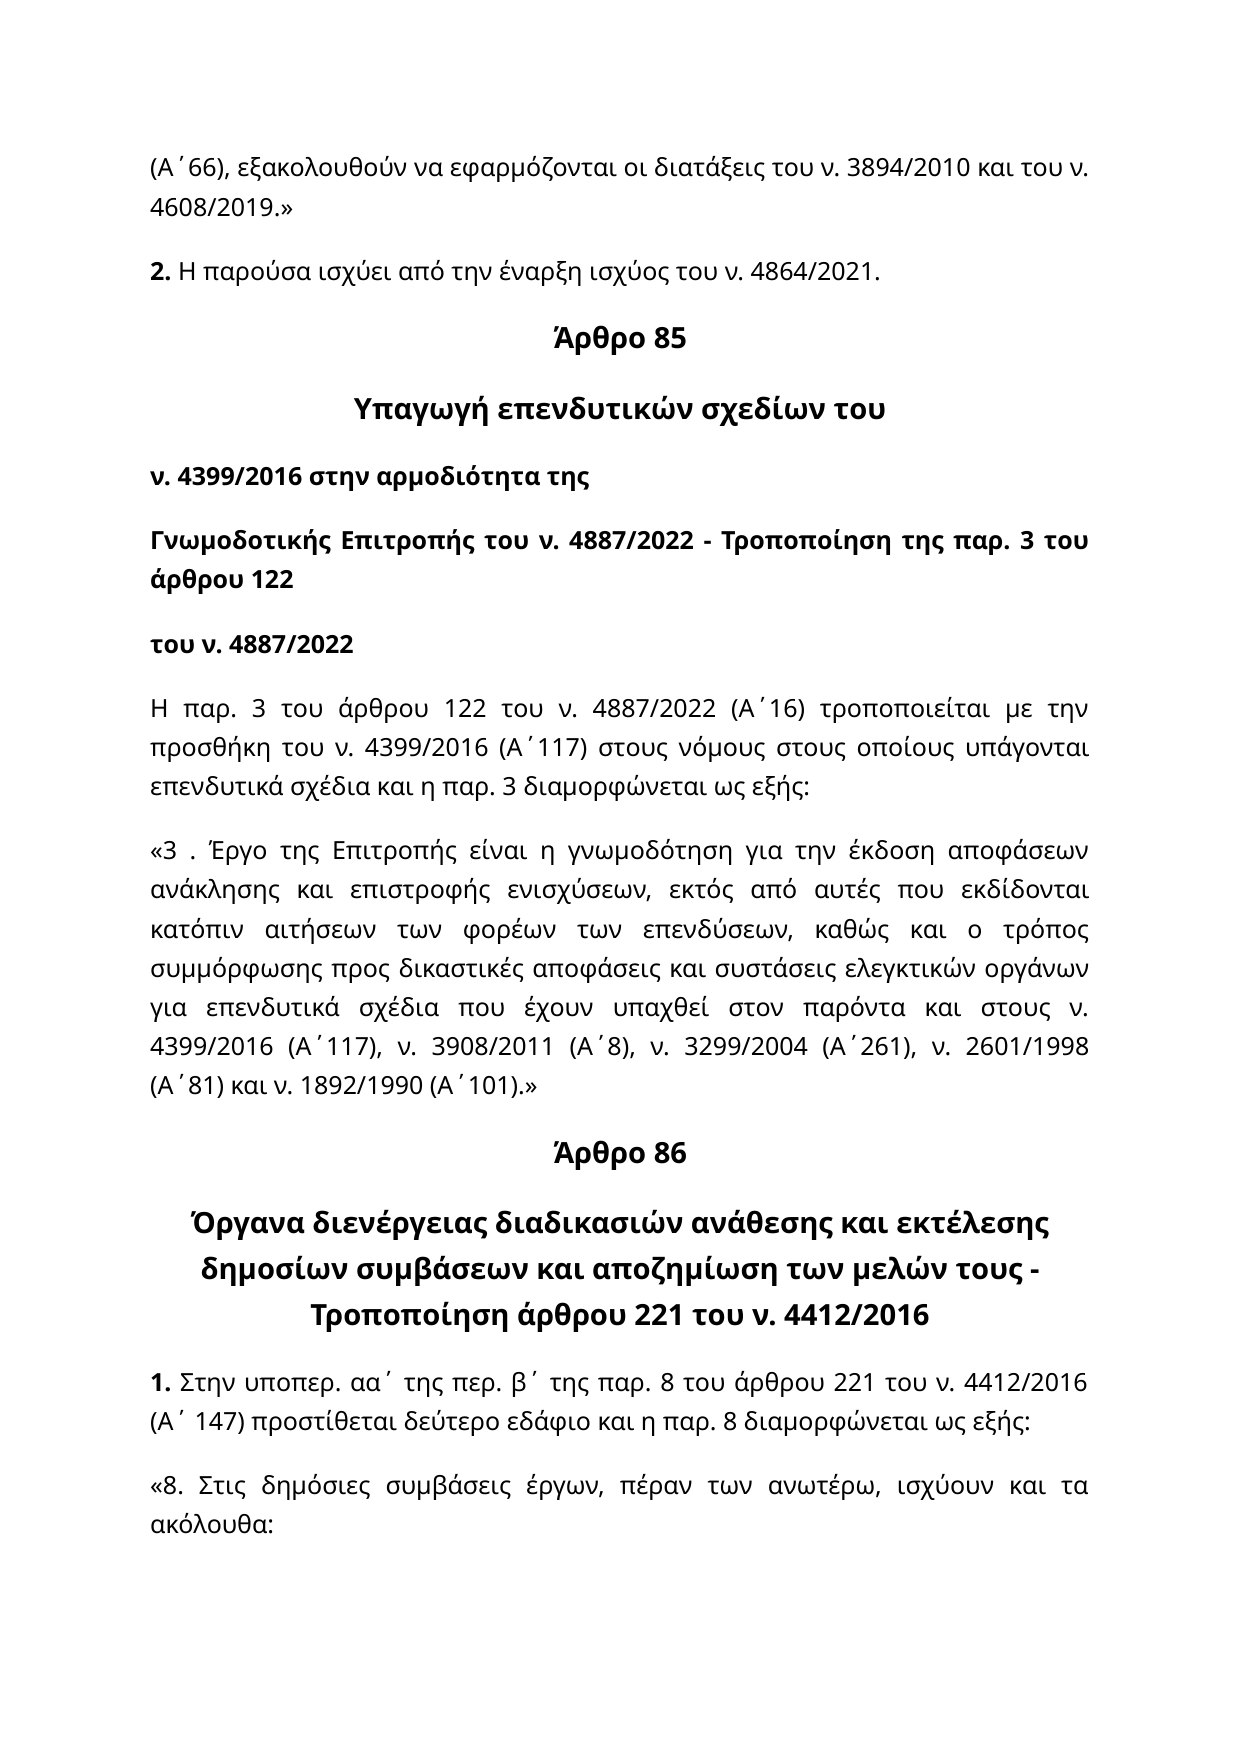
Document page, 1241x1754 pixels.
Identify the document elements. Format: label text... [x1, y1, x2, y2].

text «3 . Έργο της Επιτροπής είναι η γνωμοδότηση για την έκδοση αποφάσεων ανάκλησης και επιστροφής ενισχύσεων, εκτός από αυτές που εκδίδονται κατόπιν αιτήσεων των φορέων των επενδύσεων, καθώς και ο τρόπος συμμόρφωσης προς δικαστικές αποφάσεις και συστάσεις ελεγκτικών οργάνων για επενδυτικά σχέδια που έχουν υπαχθεί στον παρόντα και στους ν. 4399/2016 (Α΄117), ν. 3908/2011 (Α΄8), ν. 3299/2004 (Α΄261), ν. 2601/1998 (Α΄81) και ν. 1892/1990 (Α΄101).» [150, 833, 1090, 1102]
text (Α΄66), εξακολουθούν να εφαρμόζονται οι διατάξεις του ν. 3894/2010 και του ν. 4608/2019.» [150, 150, 1090, 223]
text ν. 4399/2016 στην αρμοδιότητα της [150, 459, 1090, 493]
text «8. Στις δημόσιες συμβάσεις έργων, πέραν των ανωτέρω, ισχύουν και τα ακόλουθα: [150, 1468, 1090, 1541]
text 2. Η παρούσα ισχύει από την έναρξη ισχύος του ν. 4864/2021. [150, 253, 1090, 287]
subtitle Υπαγωγή επενδυτικών σχεδίων του [150, 388, 1090, 428]
text 1. Στην υποπερ. αα΄ της περ. β΄ της παρ. 8 του άρθρου 221 του ν. 4412/2016 (Α΄ 147) προστίθεται δεύτερο εδάφιο και η παρ. 8 διαμορφώνεται ως εξής: [150, 1364, 1090, 1438]
subtitle Άρθρο 85 [150, 317, 1090, 357]
text Η παρ. 3 του άρθρου 122 του ν. 4887/2022 (Α΄16) τροποποιείται με την προσθήκη του ν. 4399/2016 (Α΄117) στους νόμους στους οποίους υπάγονται επενδυτικά σχέδια και η παρ. 3 διαμορφώνεται ως εξής: [150, 690, 1090, 803]
subtitle Όργανα διενέργειας διαδικασιών ανάθεσης και εκτέλεσης δημοσίων συμβάσεων και αποζημίωση των μελών τους - Τροποποίηση άρθρου 221 του ν. 4412/2016 [150, 1203, 1090, 1334]
text του ν. 4887/2022 [150, 626, 1090, 660]
subtitle Άρθρο 86 [150, 1132, 1090, 1172]
text Γνωμοδοτικής Επιτροπής του ν. 4887/2022 - Τροποποίηση της παρ. 3 του άρθρου 122 [150, 523, 1090, 596]
